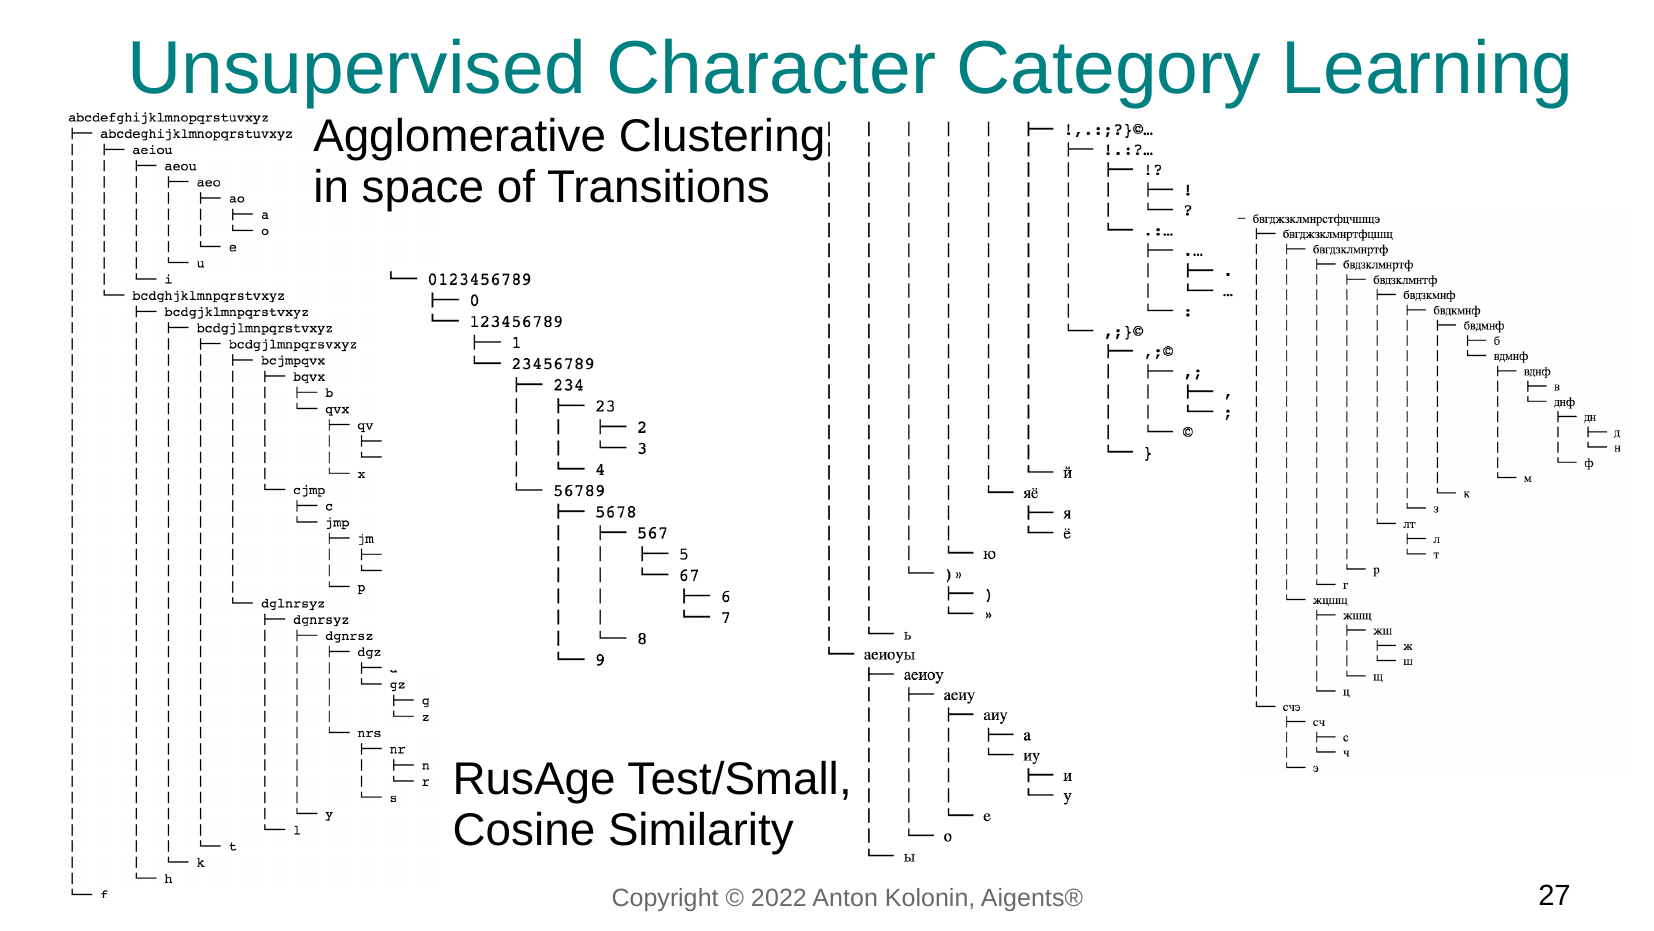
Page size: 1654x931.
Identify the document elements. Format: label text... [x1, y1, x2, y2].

picture [66, 110, 738, 898]
text_box RusAge Test/Small, Cosine Similarity [437, 745, 868, 873]
text_box Agglomerative Clustering in space of Transitions [298, 102, 854, 244]
picture [819, 119, 1629, 866]
text_box Unsupervised Character Category Learning [0, 0, 1653, 135]
